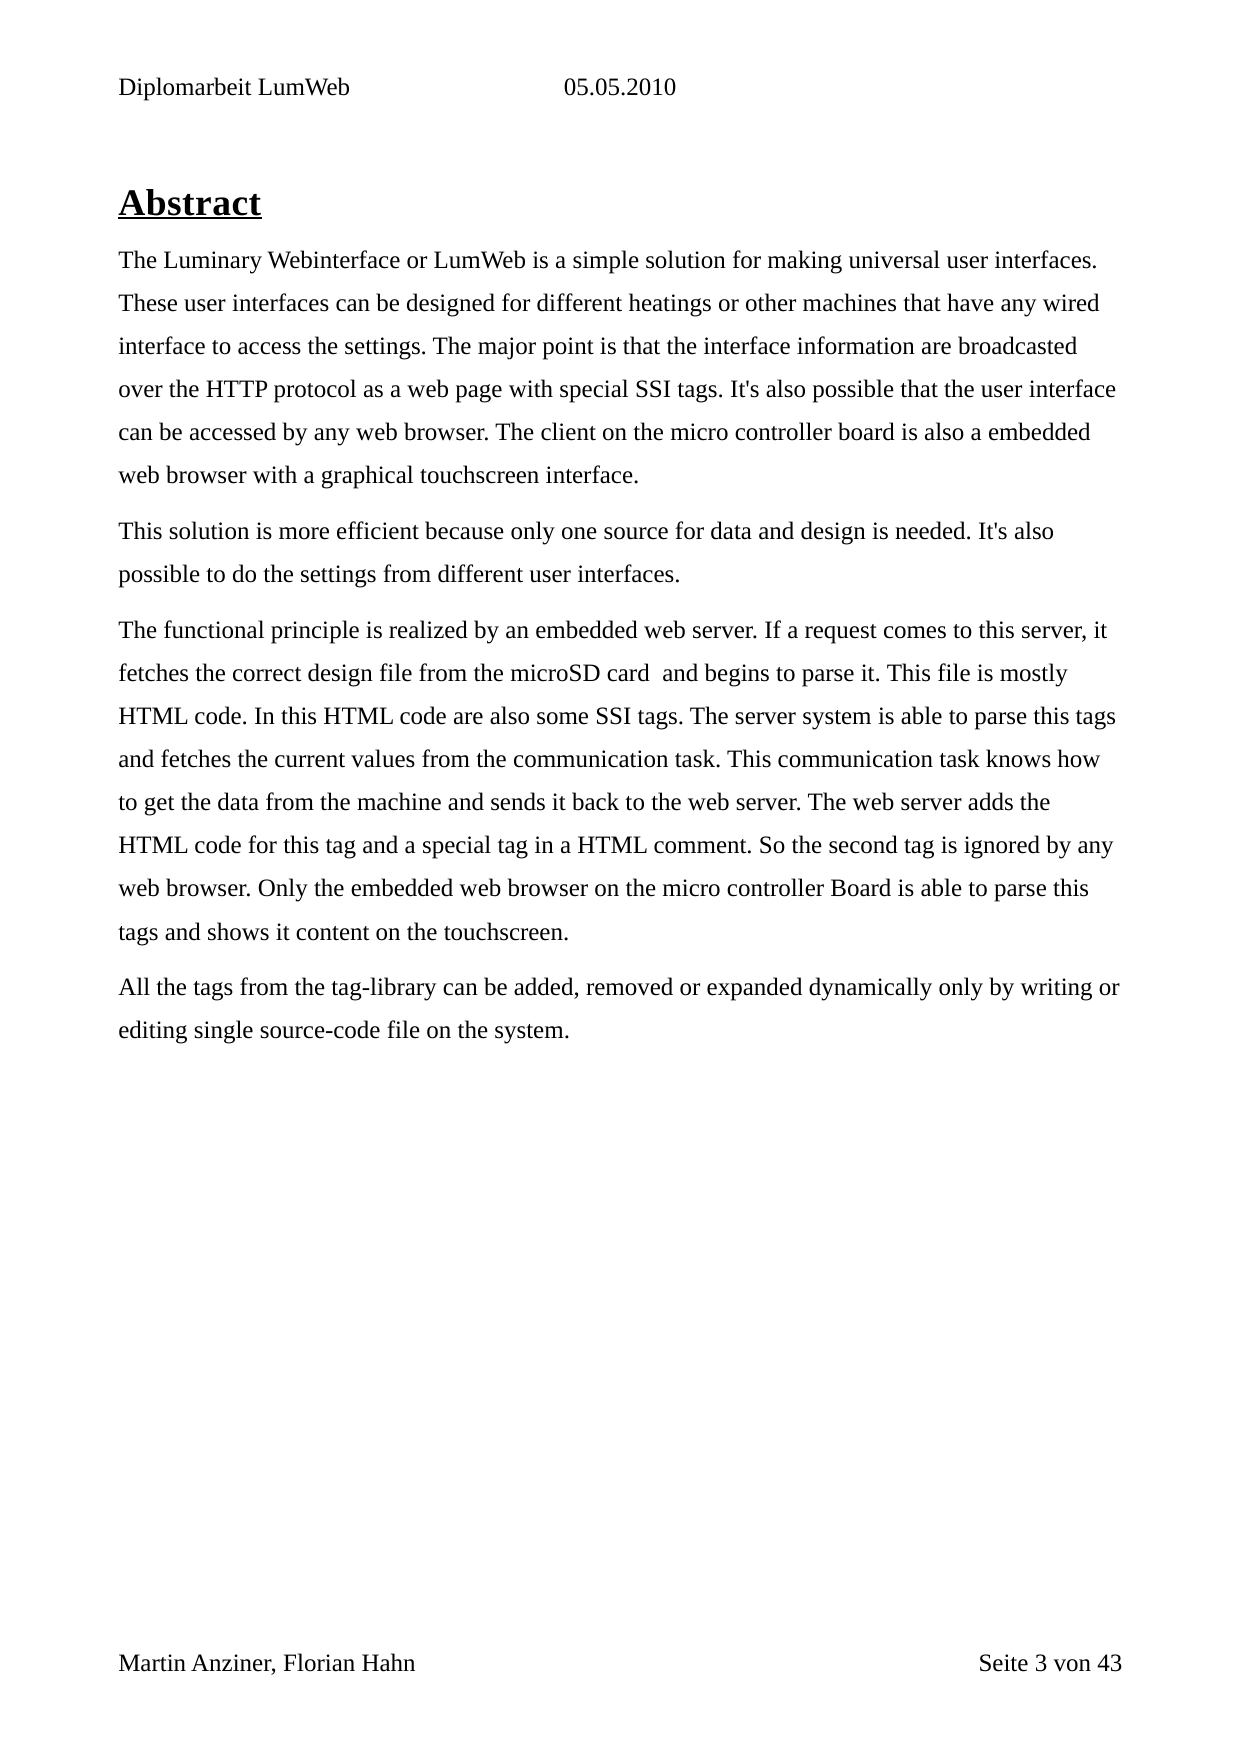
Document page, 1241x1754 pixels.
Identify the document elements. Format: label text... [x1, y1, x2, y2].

text All the tags from the tag-library can be added, removed or expanded dynamically only by writing or editing single source-code file on the system. [118, 972, 1122, 1044]
text This solution is more efficient because only one source for data and design is needed. It's also possible to do the settings from different user interfaces. [118, 516, 1122, 588]
text The functional principle is realized by an embedded web server. If a request comes to this server, it fetches the correct design file from the microSD card and begins to parse it. This file is mostly HTML code. In this HTML code are also some SSI tags. The server system is able to parse this tags and fetches the current values from the communication task. This communication task knows how to get the data from the machine and sends it back to the web server. The web server adds the HTML code for this tag and a special tag in a HTML comment. So the second tag is ignored by any web browser. Only the embedded web browser on the micro controller Board is able to parse this tags and shows it content on the touchscreen. [118, 615, 1122, 945]
text The Luminary Webinterface or LumWeb is a simple solution for making universal user interfaces. These user interfaces can be designed for different heatings or other machines that have any wired interface to access the settings. The major point is that the interface information are broadcasted over the HTTP protocol as a web page with special SSI tags. It's also possible that the user interface can be accessed by any web browser. The client on the micro controller board is also a embedded web browser with a graphical touchscreen interface. [118, 245, 1122, 489]
subtitle Abstract [118, 180, 1122, 223]
